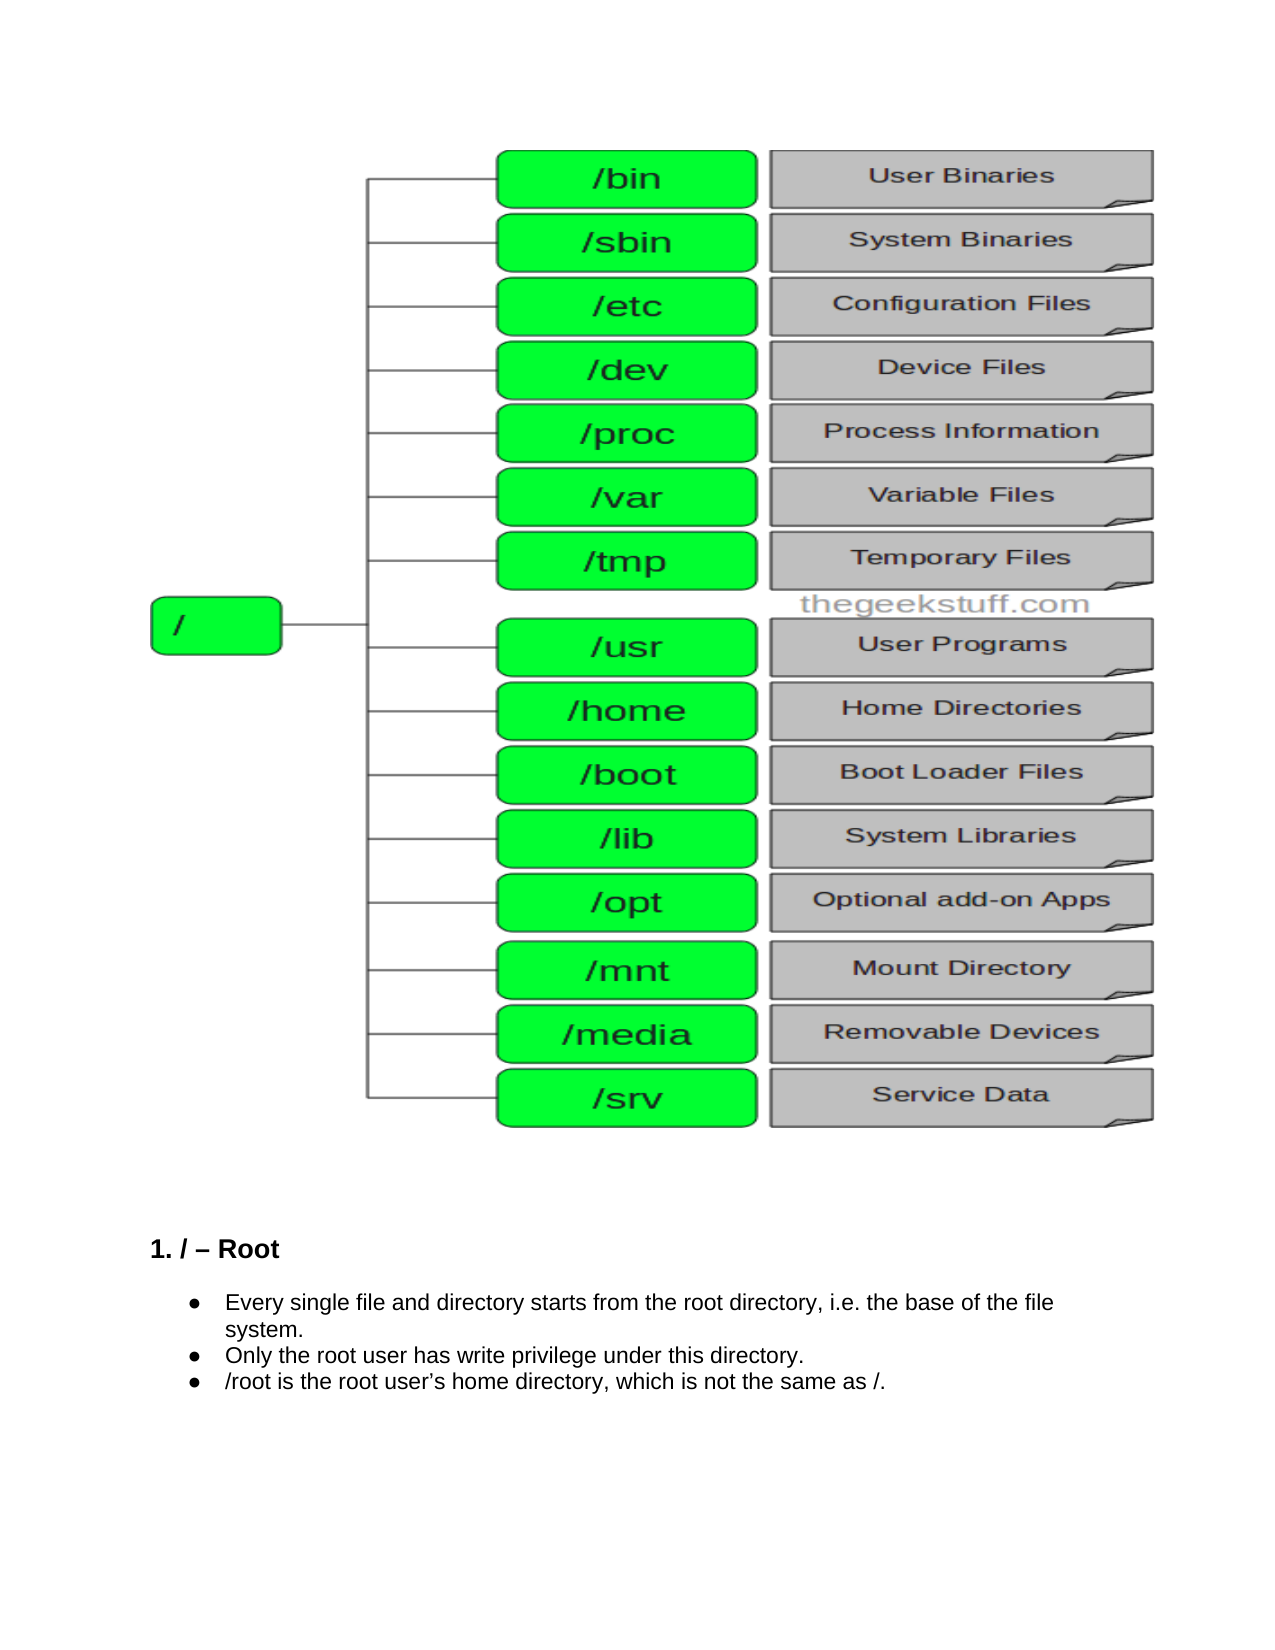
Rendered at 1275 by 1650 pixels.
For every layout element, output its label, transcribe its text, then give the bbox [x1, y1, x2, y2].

list Only the root user has write privilege under this directory. [187, 1342, 1125, 1368]
picture [150, 150, 1155, 1128]
list Every single file and directory starts from the root directory, i.e. the base of the file system. [187, 1289, 1125, 1342]
list /root is the root user’s home directory, which is not the same as /. [187, 1368, 1125, 1395]
subtitle 1. / – Root [150, 1233, 1125, 1264]
